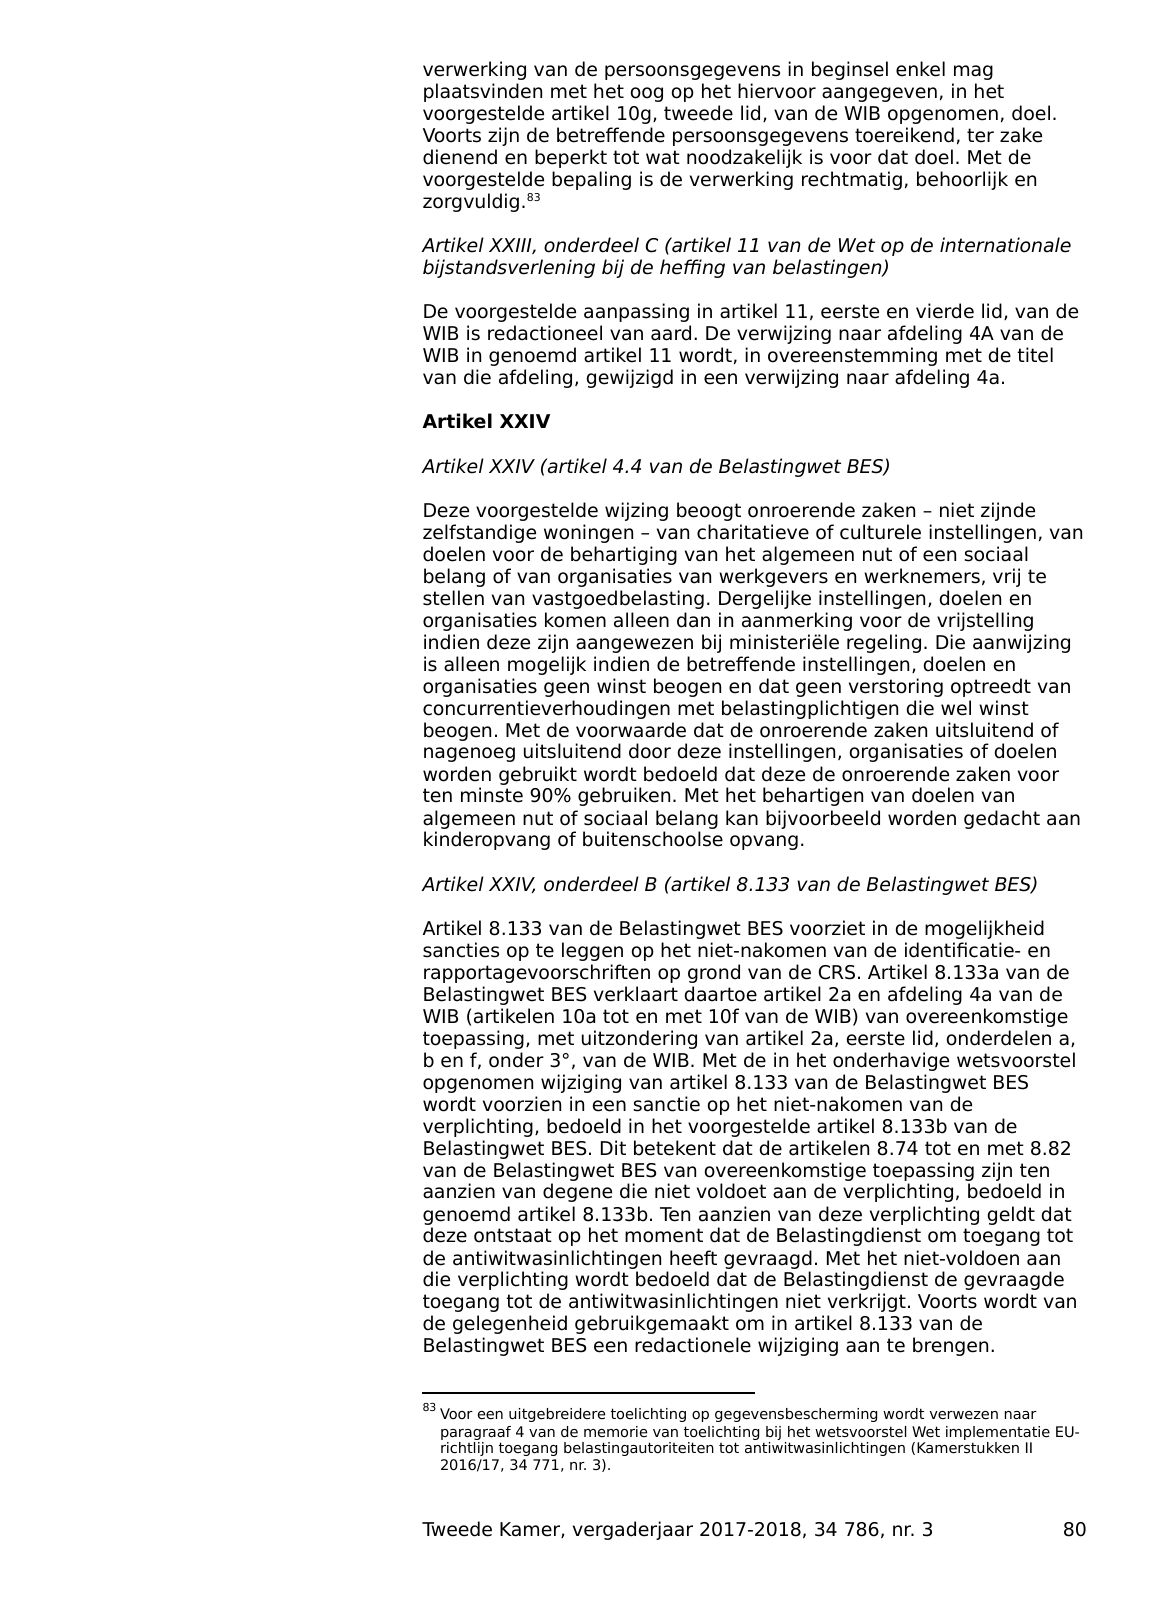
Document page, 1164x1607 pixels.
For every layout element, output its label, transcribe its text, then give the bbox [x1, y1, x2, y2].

subtitle Artikel XXIV [422, 411, 1087, 433]
subtitle Artikel XXIV, onderdeel B (artikel 8.133 van de Belastingwet BES) [422, 873, 1087, 896]
text De voorgestelde aanpassing in artikel 11, eerste en vierde lid, van de WIB is redactioneel van aard. De verwijzing naar afdeling 4A van de WIB in genoemd artikel 11 wordt, in overeenstemming met de titel van die afdeling, gewijzigd in een verwijzing naar afdeling 4a. [422, 301, 1087, 389]
subtitle Artikel XXIV (artikel 4.4 van de Belastingwet BES) [422, 456, 1087, 477]
subtitle Artikel XXIII, onderdeel C (artikel 11 van de Wet op de internationale bijstandsverlening bij de heffing van belastingen) [422, 235, 1087, 279]
text Deze voorgestelde wijzing beoogt onroerende zaken – niet zijnde zelfstandige woningen – van charitatieve of culturele instellingen, van doelen voor de behartiging van het algemeen nut of een sociaal belang of van organisaties van werkgevers en werknemers, vrij te stellen van vastgoedbelasting. Dergelijke instellingen, doelen en organisaties komen alleen dan in aanmerking voor de vrijstelling indien deze zijn aangewezen bij ministeriële regeling. Die aanwijzing is alleen mogelijk indien de betreffende instellingen, doelen en organisaties geen winst beogen en dat geen verstoring optreedt van concurrentieverhoudingen met belastingplichtigen die wel winst beogen. Met de voorwaarde dat de onroerende zaken uitsluitend of nagenoeg uitsluitend door deze instellingen, organisaties of doelen worden gebruikt wordt bedoeld dat deze de onroerende zaken voor ten minste 90% gebruiken. Met het behartigen van doelen van algemeen nut of sociaal belang kan bijvoorbeeld worden gedacht aan kinderopvang of buitenschoolse opvang. [422, 500, 1087, 851]
text verwerking van de persoonsgegevens in beginsel enkel mag plaatsvinden met het oog op het hiervoor aangegeven, in het voorgestelde artikel 10g, tweede lid, van de WIB opgenomen, doel. Voorts zijn de betreffende persoonsgegevens toereikend, ter zake dienend en beperkt tot wat noodzakelijk is voor dat doel. Met de voorgestelde bepaling is de verwerking rechtmatig, behoorlijk en zorgvuldig. [422, 59, 1087, 213]
text Voor een uitgebreidere toelichting op gegevensbescherming wordt verwezen naar paragraaf 4 van de memorie van toelichting bij het wetsvoorstel Wet implementatie EU-richtlijn toegang belastingautoriteiten tot antiwitwasinlichtingen (Kamerstukken II 2016/17, 34 771, nr. 3). [422, 1402, 1087, 1474]
text Artikel 8.133 van de Belastingwet BES voorziet in de mogelijkheid sancties op te leggen op het niet-nakomen van de identificatie- en rapportagevoorschriften op grond van de CRS. Artikel 8.133a van de Belastingwet BES verklaart daartoe artikel 2a en afdeling 4a van de WIB (artikelen 10a tot en met 10f van de WIB) van overeenkomstige toepassing, met uitzondering van artikel 2a, eerste lid, onderdelen a, b en f, onder 3°, van de WIB. Met de in het onderhavige wetsvoorstel opgenomen wijziging van artikel 8.133 van de Belastingwet BES wordt voorzien in een sanctie op het niet-nakomen van de verplichting, bedoeld in het voorgestelde artikel 8.133b van de Belastingwet BES. Dit betekent dat de artikelen 8.74 tot en met 8.82 van de Belastingwet BES van overeenkomstige toepassing zijn ten aanzien van degene die niet voldoet aan de verplichting, bedoeld in genoemd artikel 8.133b. Ten aanzien van deze verplichting geldt dat deze ontstaat op het moment dat de Belastingdienst om toegang tot de antiwitwasinlichtingen heeft gevraagd. Met het niet-voldoen aan die verplichting wordt bedoeld dat de Belastingdienst de gevraagde toegang tot de antiwitwasinlichtingen niet verkrijgt. Voorts wordt van de gelegenheid gebruikgemaakt om in artikel 8.133 van de Belastingwet BES een redactionele wijziging aan te brengen. [422, 918, 1087, 1357]
